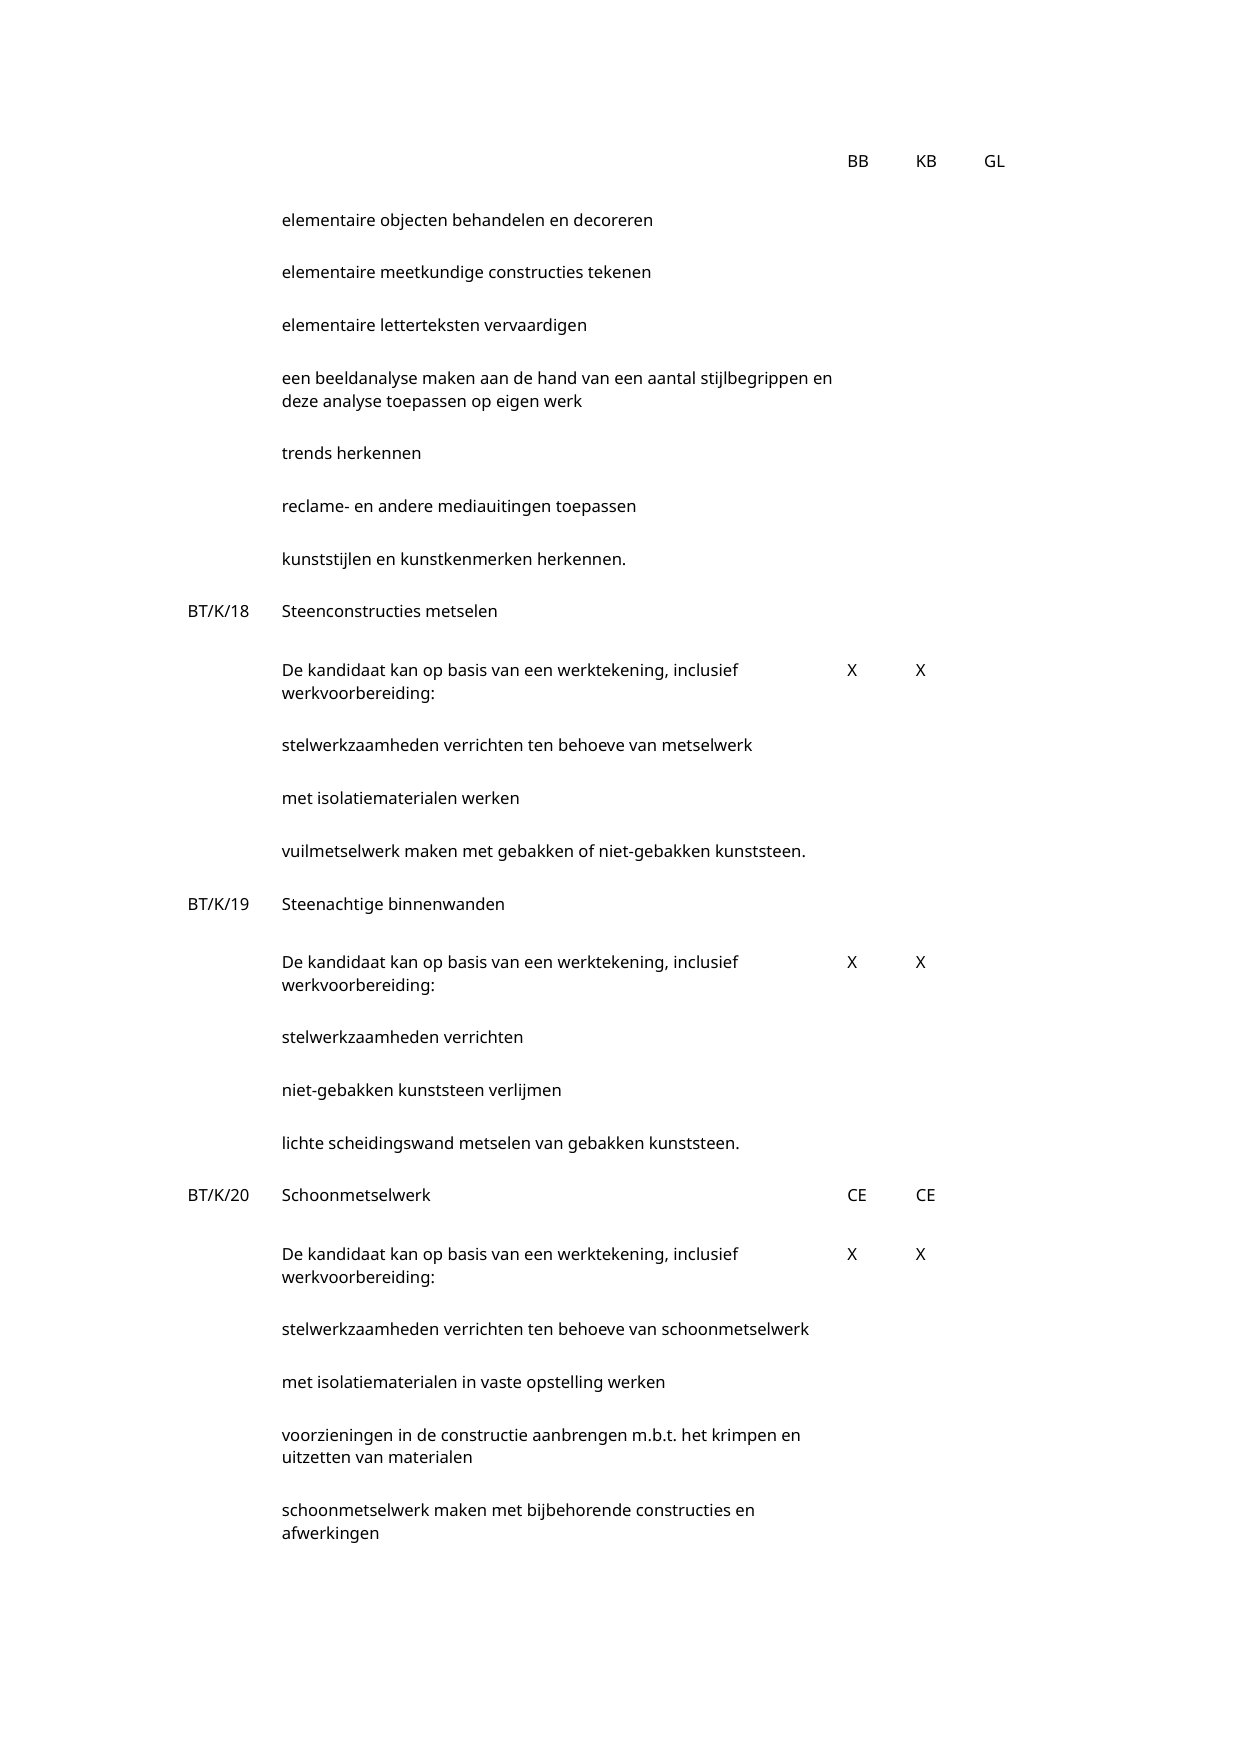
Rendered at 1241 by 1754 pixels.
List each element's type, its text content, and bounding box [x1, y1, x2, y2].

table_header GL [984, 150, 1053, 208]
table_cell [847, 209, 916, 600]
table_cell [984, 209, 1053, 600]
table_cell CE [916, 1184, 984, 1242]
table_cell [847, 892, 916, 951]
table_cell X [916, 659, 984, 892]
table_cell X [916, 951, 984, 1184]
table_cell BT/K/18 [188, 600, 282, 658]
table_cell [188, 1243, 282, 1574]
table_cell X [847, 1243, 916, 1574]
table_cell BT/K/20 [188, 1184, 282, 1242]
table_cell X [847, 951, 916, 1184]
table_cell [188, 659, 282, 892]
table_cell X [916, 1243, 984, 1574]
table_cell [188, 951, 282, 1184]
table_cell [984, 659, 1053, 892]
table_cell De kandidaat kan op basis van een werktekening, inclusief werkvoorbereiding: stelwerkzaamheden verrichten ten behoeve van schoonmetselwerk met isolatiematerialen in vaste opstelling werken voorzieningen in de constructie aanbrengen m.b.t. het krimpen en uitzetten van materialen schoonmetselwerk maken met bijbehorende constructies en afwerkingen [282, 1243, 847, 1574]
table_cell [916, 209, 984, 600]
table_header KB [916, 150, 984, 208]
table_header [188, 150, 282, 208]
table_cell elementaire objecten behandelen en decoreren elementaire meetkundige constructies tekenen elementaire letterteksten vervaardigen een beeldanalyse maken aan de hand van een aantal stijlbegrippen en deze analyse toepassen op eigen werk trends herkennen reclame- en andere mediauitingen toepassen kunststijlen en kunstkenmerken herkennen. [282, 209, 847, 600]
table_cell BT/K/19 [188, 892, 282, 951]
table_cell [916, 600, 984, 658]
table_cell [984, 600, 1053, 658]
table_cell [916, 892, 984, 951]
table_cell [984, 1243, 1053, 1574]
table_cell [984, 892, 1053, 951]
table_cell [984, 951, 1053, 1184]
table_cell De kandidaat kan op basis van een werktekening, inclusief werkvoorbereiding: stelwerkzaamheden verrichten niet-gebakken kunststeen verlijmen lichte scheidingswand metselen van gebakken kunststeen. [282, 951, 847, 1184]
table_cell Schoonmetselwerk [282, 1184, 847, 1242]
table_cell X [847, 659, 916, 892]
table_cell CE [847, 1184, 916, 1242]
table_cell Steenconstructies metselen [282, 600, 847, 658]
table_header [282, 150, 847, 208]
table_cell Steenachtige binnenwanden [282, 892, 847, 951]
table_cell [984, 1184, 1053, 1242]
table_cell [847, 600, 916, 658]
table_cell [188, 209, 282, 600]
table_cell De kandidaat kan op basis van een werktekening, inclusief werkvoorbereiding: stelwerkzaamheden verrichten ten behoeve van metselwerk met isolatiematerialen werken vuilmetselwerk maken met gebakken of niet-gebakken kunststeen. [282, 659, 847, 892]
table_header BB [847, 150, 916, 208]
